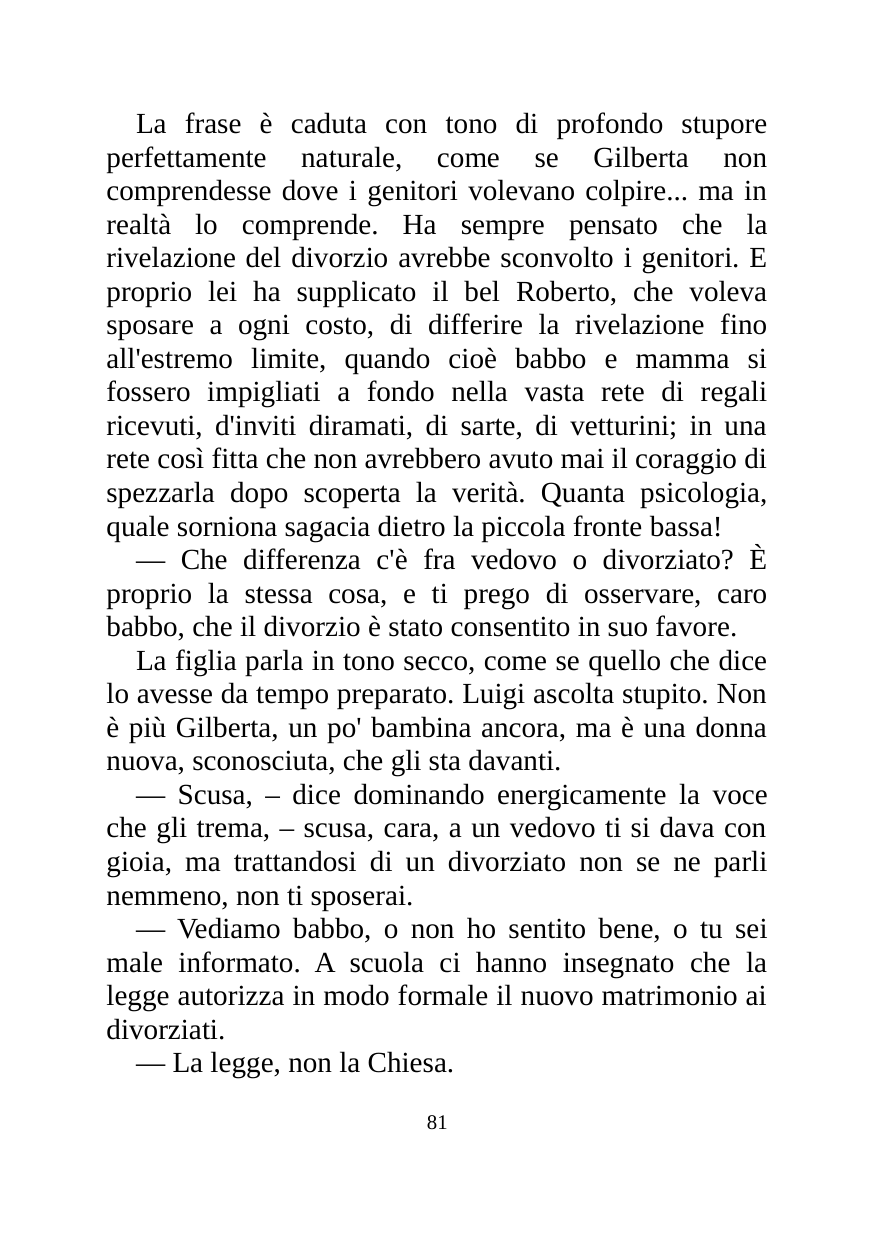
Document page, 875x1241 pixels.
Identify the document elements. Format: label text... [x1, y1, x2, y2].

text — Vediamo babbo, o non ho sentito bene, o tu sei male informato. A scuola ci hanno insegnato che la legge autorizza in modo formale il nuovo matrimonio ai divorziati. [106, 911, 768, 1045]
text La figlia parla in tono secco, come se quello che dice lo avesse da tempo preparato. Luigi ascolta stupito. Non è più Gilberta, un po' bambina ancora, ma è una donna nuova, sconosciuta, che gli sta davanti. [106, 643, 768, 777]
text — Scusa, – dice dominando energicamente la voce che gli trema, – scusa, cara, a un vedovo ti si dava con gioia, ma trattandosi di un divorziato non se ne parli nemmeno, non ti sposerai. [106, 777, 768, 911]
text La frase è caduta con tono di profondo stupore perfettamente naturale, come se Gilberta non comprendesse dove i genitori volevano colpire... ma in realtà lo comprende. Ha sempre pensato che la rivelazione del divorzio avrebbe sconvolto i genitori. E proprio lei ha supplicato il bel Roberto, che voleva sposare a ogni costo, di differire la rivelazione fino all'estremo limite, quando cioè babbo e mamma si fossero impigliati a fondo nella vasta rete di regali ricevuti, d'inviti diramati, di sarte, di vetturini; in una rete così fitta che non avrebbero avuto mai il coraggio di spezzarla dopo scoperta la verità. Quanta psicologia, quale sorniona sagacia dietro la piccola fronte bassa! [106, 106, 768, 542]
text — Che differenza c'è fra vedovo o divorziato? È proprio la stessa cosa, e ti prego di osservare, caro babbo, che il divorzio è stato consentito in suo favore. [106, 542, 768, 643]
text — La legge, non la Chiesa. [106, 1045, 768, 1079]
